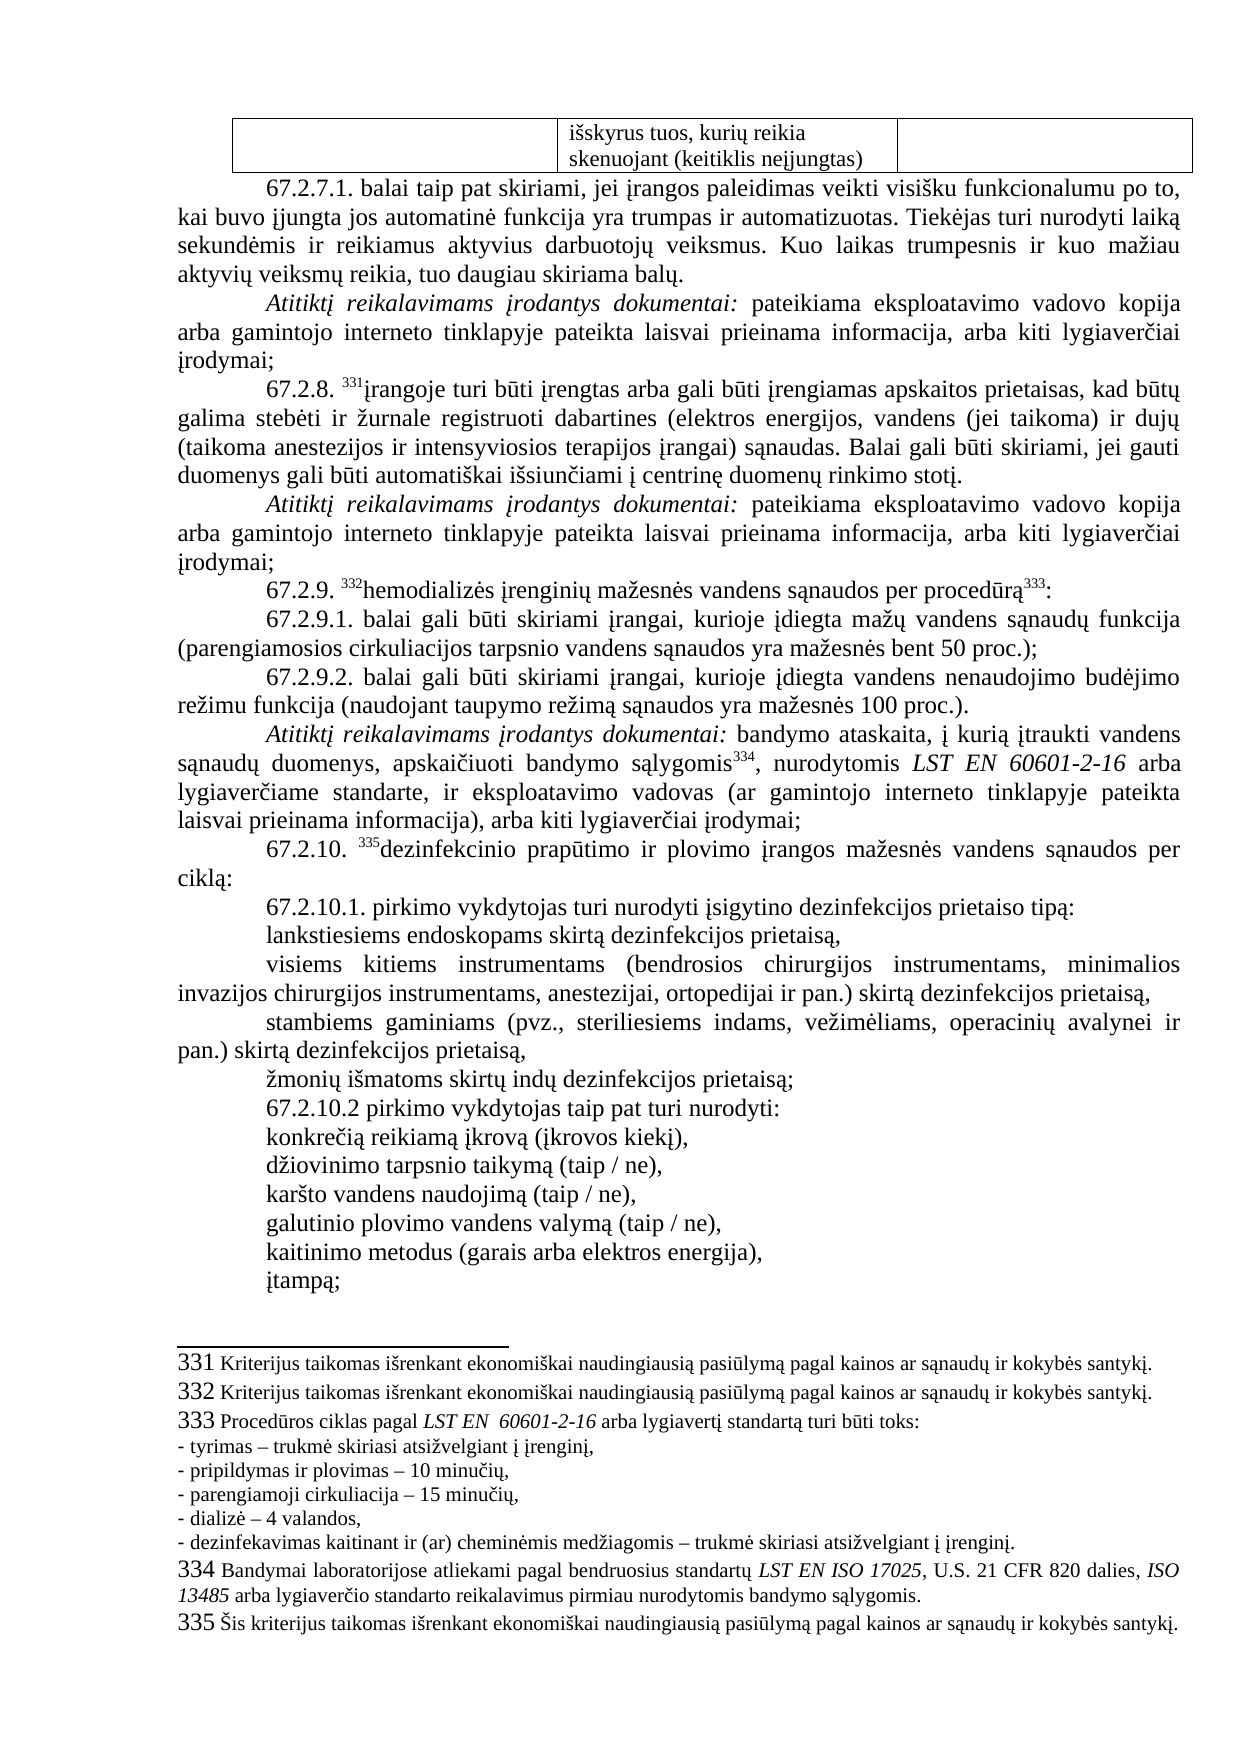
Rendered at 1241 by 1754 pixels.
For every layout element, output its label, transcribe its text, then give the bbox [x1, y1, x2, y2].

text Atitiktį reikalavimams įrodantys dokumentai: bandymo ataskaita, į kurią įtraukti vandens sąnaudų duomenys, apskaičiuoti bandymo sąlygomis, nurodytomis LST EN 60601-2-16 arba lygiaverčiame standarte, ir eksploatavimo vadovas (ar gamintojo interneto tinklapyje pateikta laisvai prieinama informacija), arba kiti lygiaverčiai įrodymai; [177, 719, 1181, 834]
text konkrečią reikiamą įkrovą (įkrovos kiekį), [177, 1122, 1181, 1150]
text Procedūros ciklas pagal LST EN 60601-2-16 arba lygiavertį standartą turi būti toks: [177, 1405, 1181, 1433]
text visiems kitiems instrumentams (bendrosios chirurgijos instrumentams, minimalios invazijos chirurgijos instrumentams, anestezijai, ortopedijai ir pan.) skirtą dezinfekcijos prietaisą, [177, 949, 1181, 1007]
text galutinio plovimo vandens valymą (taip / ne), [177, 1208, 1181, 1237]
text 67.2.10. dezinfekcinio prapūtimo ir plovimo įrangos mažesnės vandens sąnaudos per ciklą: [177, 834, 1181, 892]
text Kriterijus taikomas išrenkant ekonomiškai naudingiausią pasiūlymą pagal kainos ar sąnaudų ir kokybės santykį. [177, 1376, 1181, 1405]
text Šis kriterijus taikomas išrenkant ekonomiškai naudingiausią pasiūlymą pagal kainos ar sąnaudų ir kokybės santykį. [177, 1607, 1181, 1636]
table_cell [233, 119, 557, 172]
text lankstiesiems endoskopams skirtą dezinfekcijos prietaisą, [177, 920, 1181, 949]
text 67.2.9.1. balai gali būti skiriami įrangai, kurioje įdiegta mažų vandens sąnaudų funkcija (parengiamosios cirkuliacijos tarpsnio vandens sąnaudos yra mažesnės bent 50 proc.); [177, 604, 1181, 662]
text 67.2.8. įrangoje turi būti įrengtas arba gali būti įrengiamas apskaitos prietaisas, kad būtų galima stebėti ir žurnale registruoti dabartines (elektros energijos, vandens (jei taikoma) ir dujų (taikoma anestezijos ir intensyviosios terapijos įrangai) sąnaudas. Balai gali būti skiriami, jei gauti duomenys gali būti automatiškai išsiunčiami į centrinę duomenų rinkimo stotį. [177, 374, 1181, 489]
text 67.2.10.1. pirkimo vykdytojas turi nurodyti įsigytino dezinfekcijos prietaiso tipą: [177, 892, 1181, 920]
text Atitiktį reikalavimams įrodantys dokumentai: pateikiama eksploatavimo vadovo kopija arba gamintojo interneto tinklapyje pateikta laisvai prieinama informacija, arba kiti lygiaverčiai įrodymai; [177, 288, 1181, 374]
text - dezinfekavimas kaitinant ir (ar) cheminėmis medžiagomis – trukmė skiriasi atsižvelgiant į įrenginį. [177, 1530, 1181, 1554]
text stambiems gaminiams (pvz., steriliesiems indams, vežimėliams, operacinių avalynei ir pan.) skirtą dezinfekcijos prietaisą, [177, 1007, 1181, 1064]
text žmonių išmatoms skirtų indų dezinfekcijos prietaisą; [177, 1064, 1181, 1093]
text - tyrimas – trukmė skiriasi atsižvelgiant į įrenginį, [177, 1433, 1181, 1458]
table_cell išskyrus tuos, kurių reikia skenuojant (keitiklis neįjungtas) [558, 119, 897, 172]
table_cell [898, 119, 1192, 172]
text Bandymai laboratorijose atliekami pagal bendruosius standartų LST EN ISO 17025, U.S. 21 CFR 820 dalies, ISO 13485 arba lygiaverčio standarto reikalavimus pirmiau nurodytomis bandymo sąlygomis. [177, 1554, 1181, 1607]
text 67.2.9. hemodializės įrenginių mažesnės vandens sąnaudos per procedūrą: [177, 575, 1181, 604]
text karšto vandens naudojimą (taip / ne), [177, 1179, 1181, 1208]
text 67.2.10.2 pirkimo vykdytojas taip pat turi nurodyti: [177, 1093, 1181, 1122]
text kaitinimo metodus (garais arba elektros energija), [177, 1237, 1181, 1265]
text įtampą; [177, 1265, 1181, 1294]
text 67.2.7.1. balai taip pat skiriami, jei įrangos paleidimas veikti visišku funkcionalumu po to, kai buvo įjungta jos automatinė funkcija yra trumpas ir automatizuotas. Tiekėjas turi nurodyti laiką sekundėmis ir reikiamus aktyvius darbuotojų veiksmus. Kuo laikas trumpesnis ir kuo mažiau aktyvių veiksmų reikia, tuo daugiau skiriama balų. [177, 173, 1181, 288]
text - dializė – 4 valandos, [177, 1506, 1181, 1530]
text 67.2.9.2. balai gali būti skiriami įrangai, kurioje įdiegta vandens nenaudojimo budėjimo režimu funkcija (naudojant taupymo režimą sąnaudos yra mažesnės 100 proc.). [177, 662, 1181, 719]
text džiovinimo tarpsnio taikymą (taip / ne), [177, 1150, 1181, 1179]
text - pripildymas ir plovimas – 10 minučių, [177, 1458, 1181, 1482]
text Atitiktį reikalavimams įrodantys dokumentai: pateikiama eksploatavimo vadovo kopija arba gamintojo interneto tinklapyje pateikta laisvai prieinama informacija, arba kiti lygiaverčiai įrodymai; [177, 489, 1181, 575]
text Kriterijus taikomas išrenkant ekonomiškai naudingiausią pasiūlymą pagal kainos ar sąnaudų ir kokybės santykį. [177, 1347, 1181, 1376]
text - parengiamoji cirkuliacija – 15 minučių, [177, 1482, 1181, 1506]
